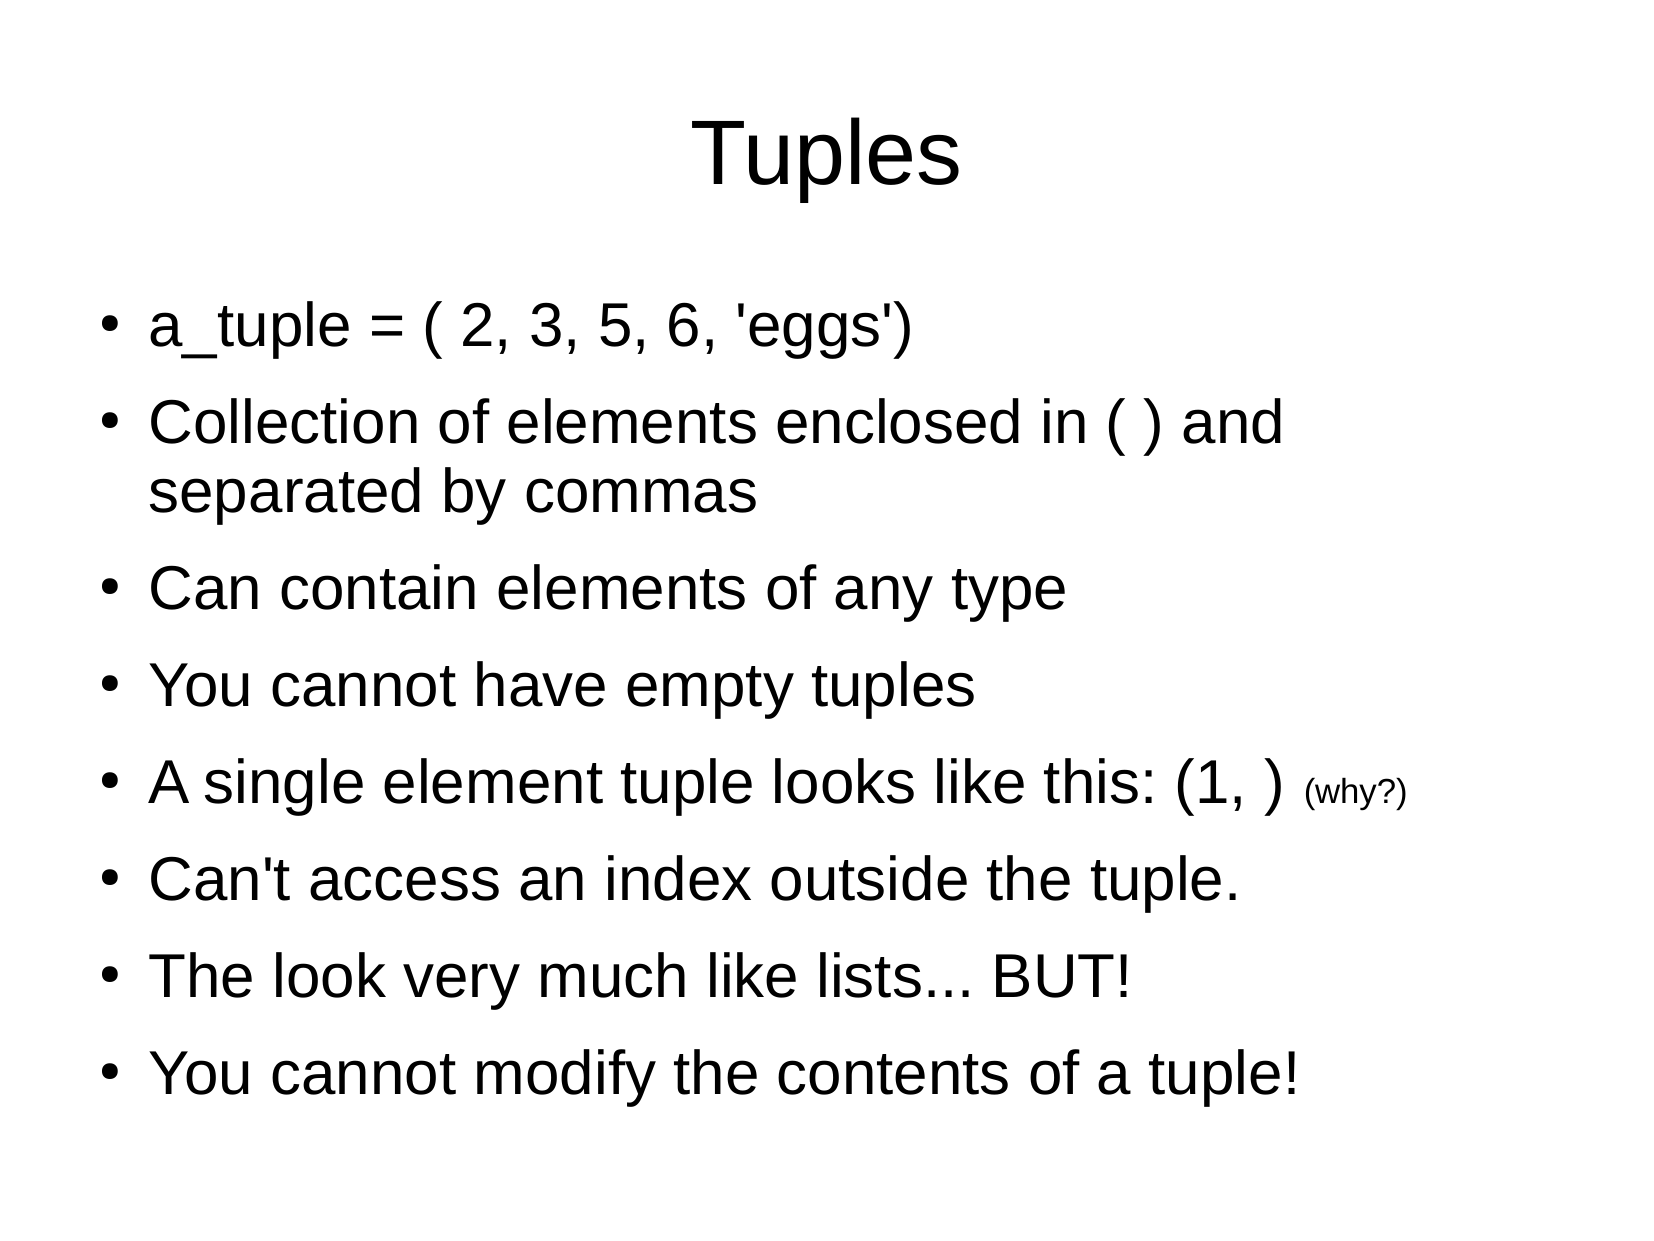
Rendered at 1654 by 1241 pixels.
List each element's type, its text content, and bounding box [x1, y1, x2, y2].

title Tuples [82, 49, 1571, 257]
list a_tuple = ( 2, 3, 5, 6, 'eggs') Collection of elements enclosed in ( ) and separated by commas Can contain elements of any type You cannot have empty tuples A single element tuple looks like this: (1, ) (why?) Can't access an index outside the tuple. The look very much like lists... BUT! You cannot modify the contents of a tuple! [82, 290, 1571, 1109]
